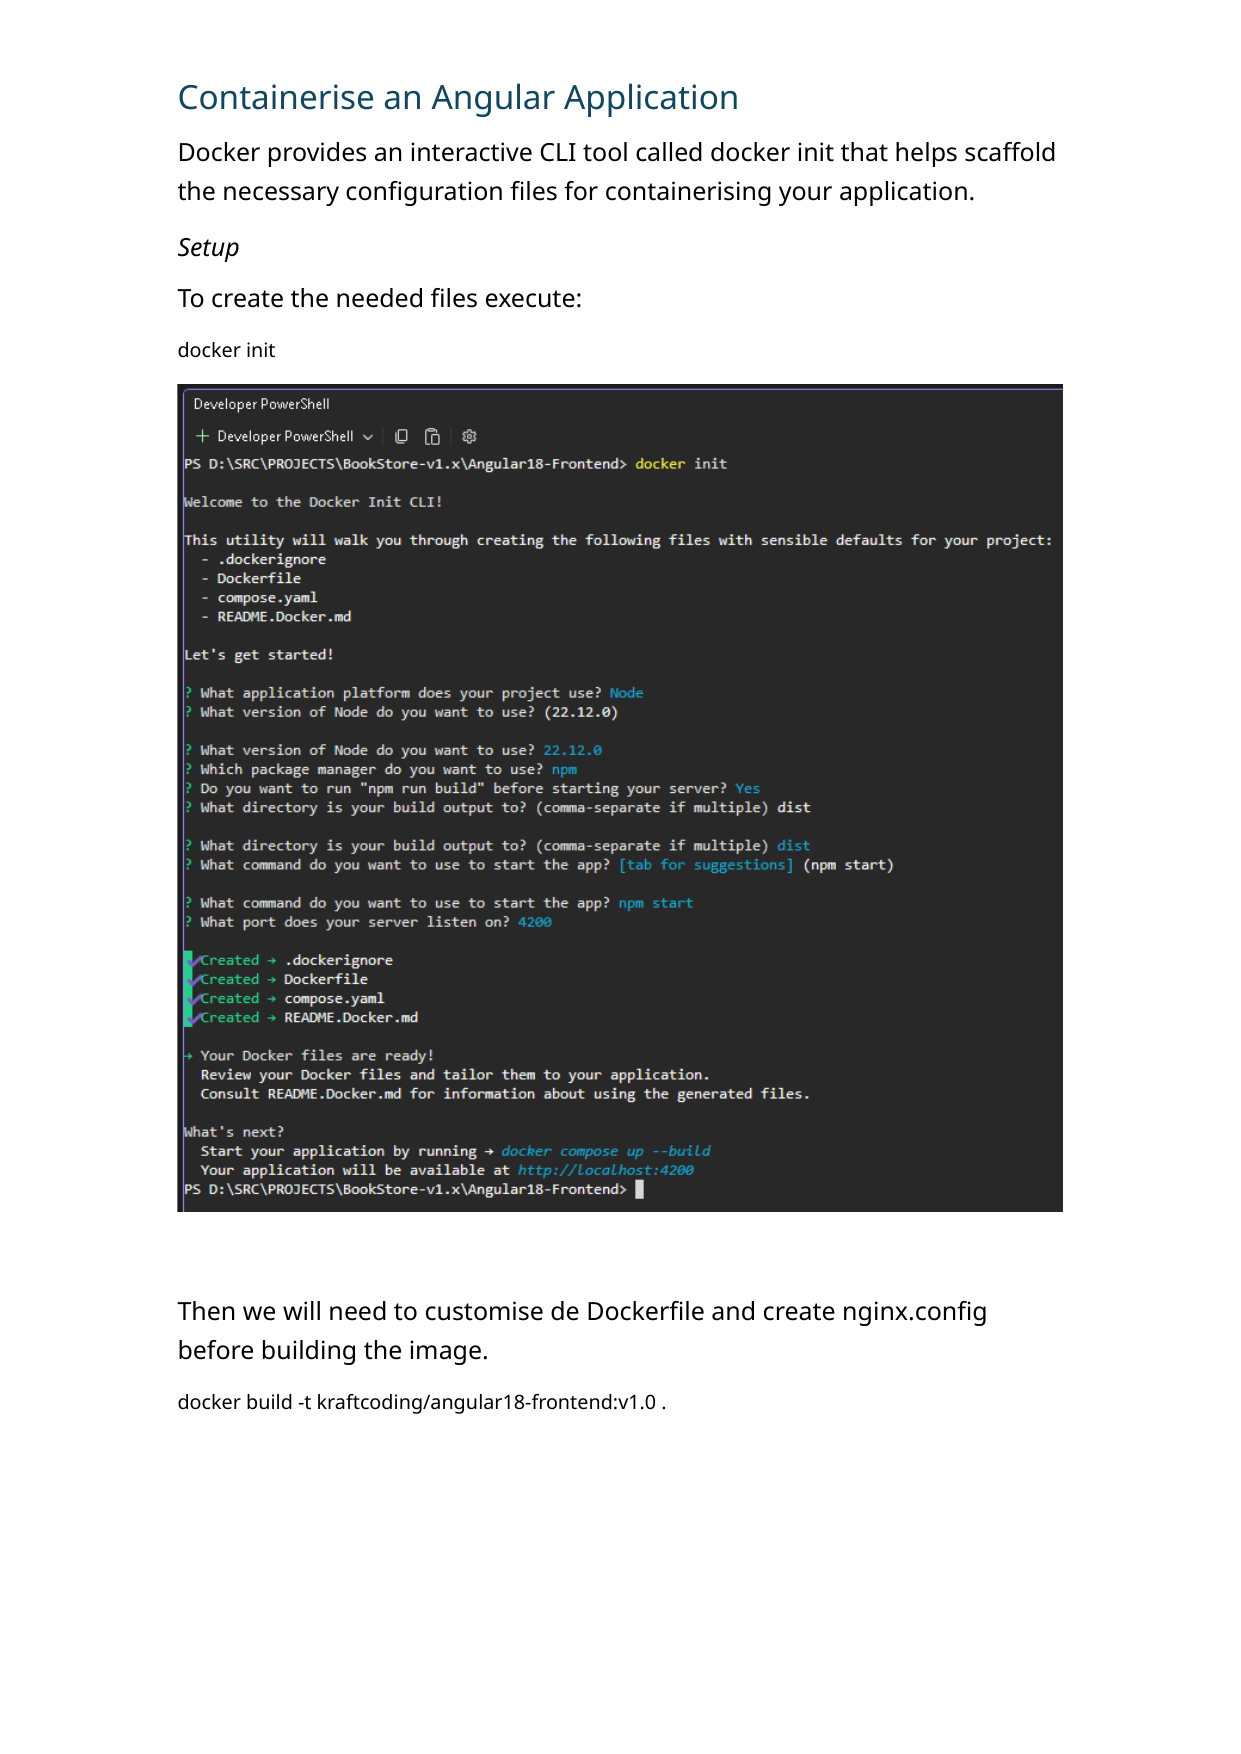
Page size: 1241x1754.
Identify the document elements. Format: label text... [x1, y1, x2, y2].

subtitle Containerise an Angular Application [177, 74, 1063, 119]
picture [177, 384, 1063, 1212]
text Docker provides an interactive CLI tool called docker init that helps scaffold the necessary configuration files for containerising your application. [177, 134, 1063, 207]
text docker build -t kraftcoding/angular18-frontend:v1.0 . [177, 1388, 1063, 1415]
text To create the needed files execute: [177, 281, 1063, 315]
text Setup [177, 229, 1063, 263]
text docker init [177, 337, 1063, 364]
text Then we will need to customise de Dockerfile and create nginx.config before building the image. [177, 1293, 1063, 1367]
